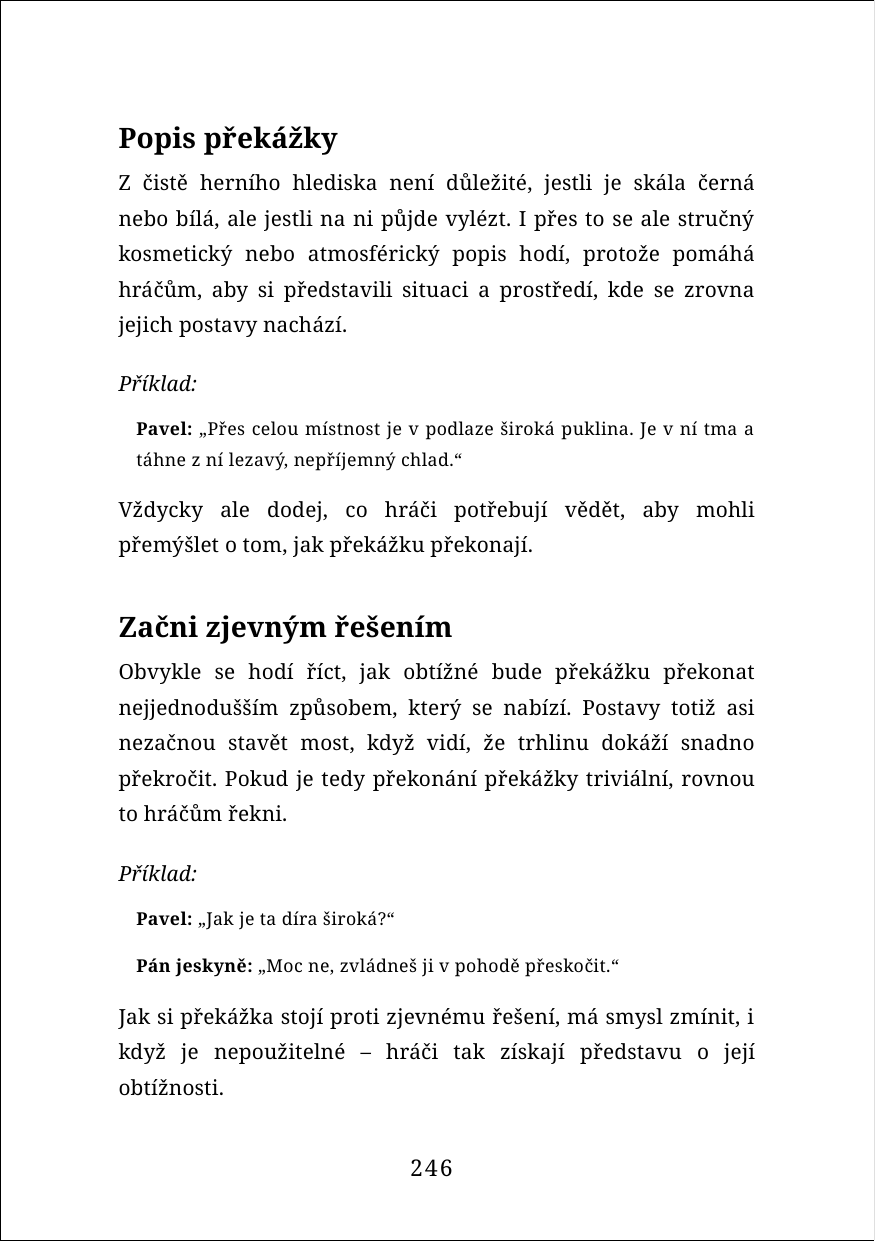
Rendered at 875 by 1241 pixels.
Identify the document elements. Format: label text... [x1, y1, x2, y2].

text Pavel: „Přes celou místnost je v podlaze široká puklina. Je v ní tma a táhne z ní lezavý, nepříjemný chlad.“ [136, 417, 756, 471]
text Příklad: [118, 369, 756, 398]
subtitle Popis překážky [118, 118, 756, 157]
text Pán jeskyně: „Moc ne, zvládneš ji v pohodě přeskočit.“ [136, 954, 756, 978]
text Z čistě herního hlediska není důležité, jestli je skála černá nebo bílá, ale jestli na ni půjde vylézt. I přes to se ale stručný kosmetický nebo atmosférický popis hodí, protože pomáhá hráčům, aby si představili situaci a prostředí, kde se zrovna jejich postavy nachází. [118, 168, 756, 339]
subtitle Začni zjevným řešením [118, 607, 756, 646]
text Vždycky ale dodej, co hráči potřebují vědět, aby mohli přemýšlet o tom, jak překážku překonají. [118, 495, 756, 559]
text Jak si překážka stojí proti zjevnému řešení, má smysl zmínit, i když je nepoužitelné – hráči tak získají představu o její obtížnosti. [118, 1002, 756, 1101]
text Obvykle se hodí říct, jak obtížné bude překážku překonat nejjednodušším způsobem, který se nabízí. Postavy totiž asi nezačnou stavět most, když vidí, že trhlinu dokáží snadno překročit. Pokud je tedy překonání překážky triviální, rovnou to hráčům řekni. [118, 657, 756, 828]
text Příklad: [118, 859, 756, 887]
text Pavel: „Jak je ta díra široká?“ [136, 906, 756, 930]
